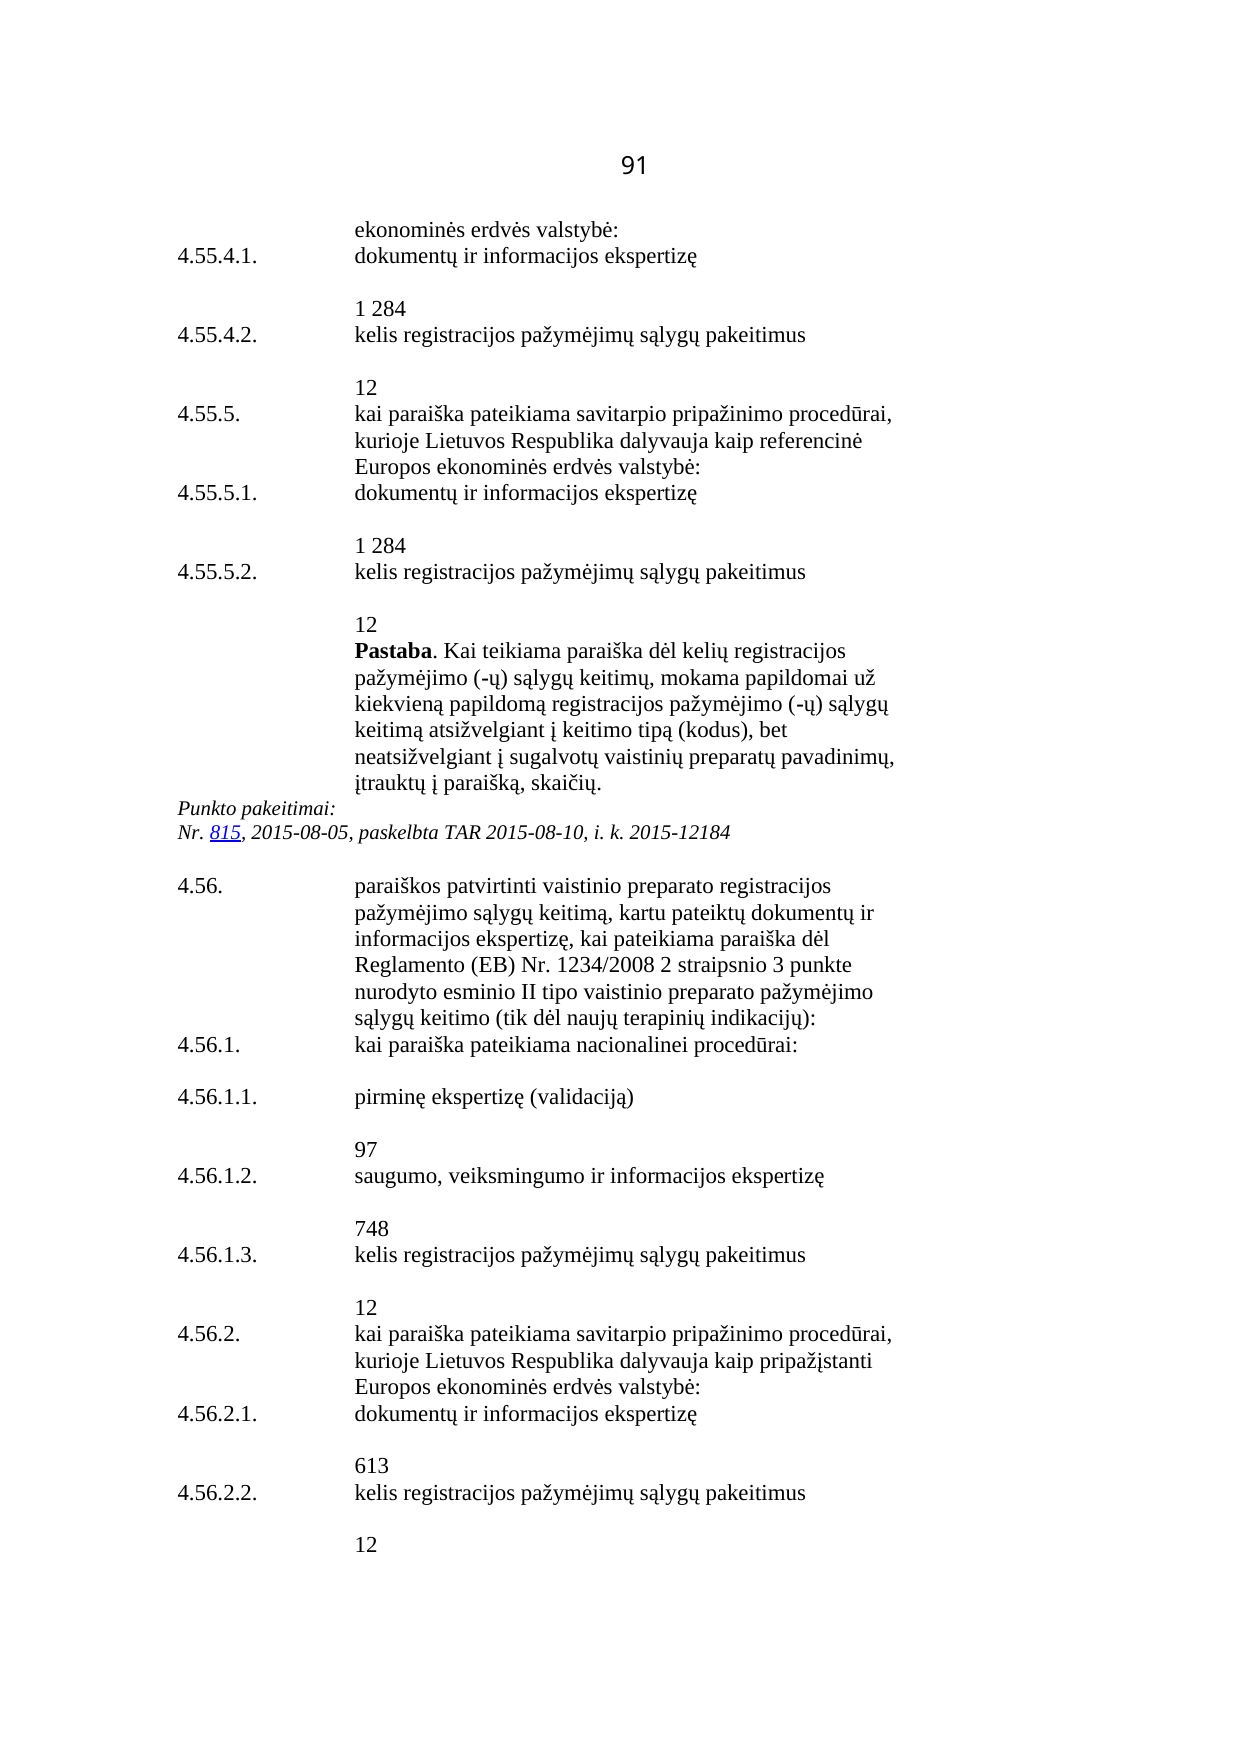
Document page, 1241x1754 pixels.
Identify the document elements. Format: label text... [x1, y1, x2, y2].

text 4.56.1.2. saugumo, veiksmingumo ir informacijos ekspertizę 748 [177, 1162, 945, 1241]
text 4.56.1.1. pirminę ekspertizę (validaciją) 97 [177, 1083, 945, 1162]
text 4.56.1. kai paraiška pateikiama nacionalinei procedūrai: [177, 1031, 945, 1083]
text ekonominės erdvės valstybė: [354, 216, 945, 242]
text Pastaba. Kai teikiama paraiška dėl kelių registracijos [354, 637, 945, 664]
text kiekvieną papildomą registracijos pažymėjimo (-ų) sąlygų [354, 690, 945, 717]
text kurioje Lietuvos Respublika dalyvauja kaip pripažįstanti [354, 1347, 945, 1373]
text 4.56.1.3. kelis registracijos pažymėjimų sąlygų pakeitimus 12 [177, 1241, 945, 1321]
text pažymėjimo (-ų) sąlygų keitimų, mokama papildomai už [354, 664, 945, 690]
text įtrauktų į paraišką, skaičių. [354, 769, 945, 796]
text pažymėjimo sąlygų keitimą, kartu pateiktų dokumentų ir [354, 899, 945, 925]
text Punkto pakeitimai: [177, 796, 1093, 820]
text 4.55.5.2. kelis registracijos pažymėjimų sąlygų pakeitimus 12 [177, 558, 945, 637]
text 4.56.2.1. dokumentų ir informacijos ekspertizę 613 [177, 1399, 945, 1479]
text 4.55.4.2. kelis registracijos pažymėjimų sąlygų pakeitimus 12 [177, 321, 945, 400]
text Reglamento (EB) Nr. 1234/2008 2 straipsnio 3 punkte [354, 952, 945, 978]
text 4.56.2. kai paraiška pateikiama savitarpio pripažinimo procedūrai, [177, 1321, 945, 1347]
text Europos ekonominės erdvės valstybė: [354, 453, 945, 479]
text sąlygų keitimo (tik dėl naujų terapinių indikacijų): [354, 1004, 945, 1031]
text Nr. 815, 2015-08-05, paskelbta TAR 2015-08-10, i. k. 2015-12184 [177, 820, 1093, 844]
text kurioje Lietuvos Respublika dalyvauja kaip referencinė [354, 427, 945, 453]
text 4.55.5.1. dokumentų ir informacijos ekspertizę 1 284 [177, 479, 945, 558]
text Europos ekonominės erdvės valstybė: [354, 1373, 945, 1399]
text 4.56. paraiškos patvirtinti vaistinio preparato registracijos [177, 872, 945, 899]
text neatsižvelgiant į sugalvotų vaistinių preparatų pavadinimų, [354, 743, 945, 769]
text informacijos ekspertizę, kai pateikiama paraiška dėl [354, 925, 945, 952]
text 4.56.2.2. kelis registracijos pažymėjimų sąlygų pakeitimus 12 [177, 1479, 945, 1558]
text 4.55.5. kai paraiška pateikiama savitarpio pripažinimo procedūrai, [177, 400, 945, 427]
text keitimą atsižvelgiant į keitimo tipą (kodus), bet [354, 717, 945, 743]
text nurodyto esminio II tipo vaistinio preparato pažymėjimo [354, 978, 945, 1004]
text 4.55.4.1. dokumentų ir informacijos ekspertizę 1 284 [177, 242, 945, 321]
